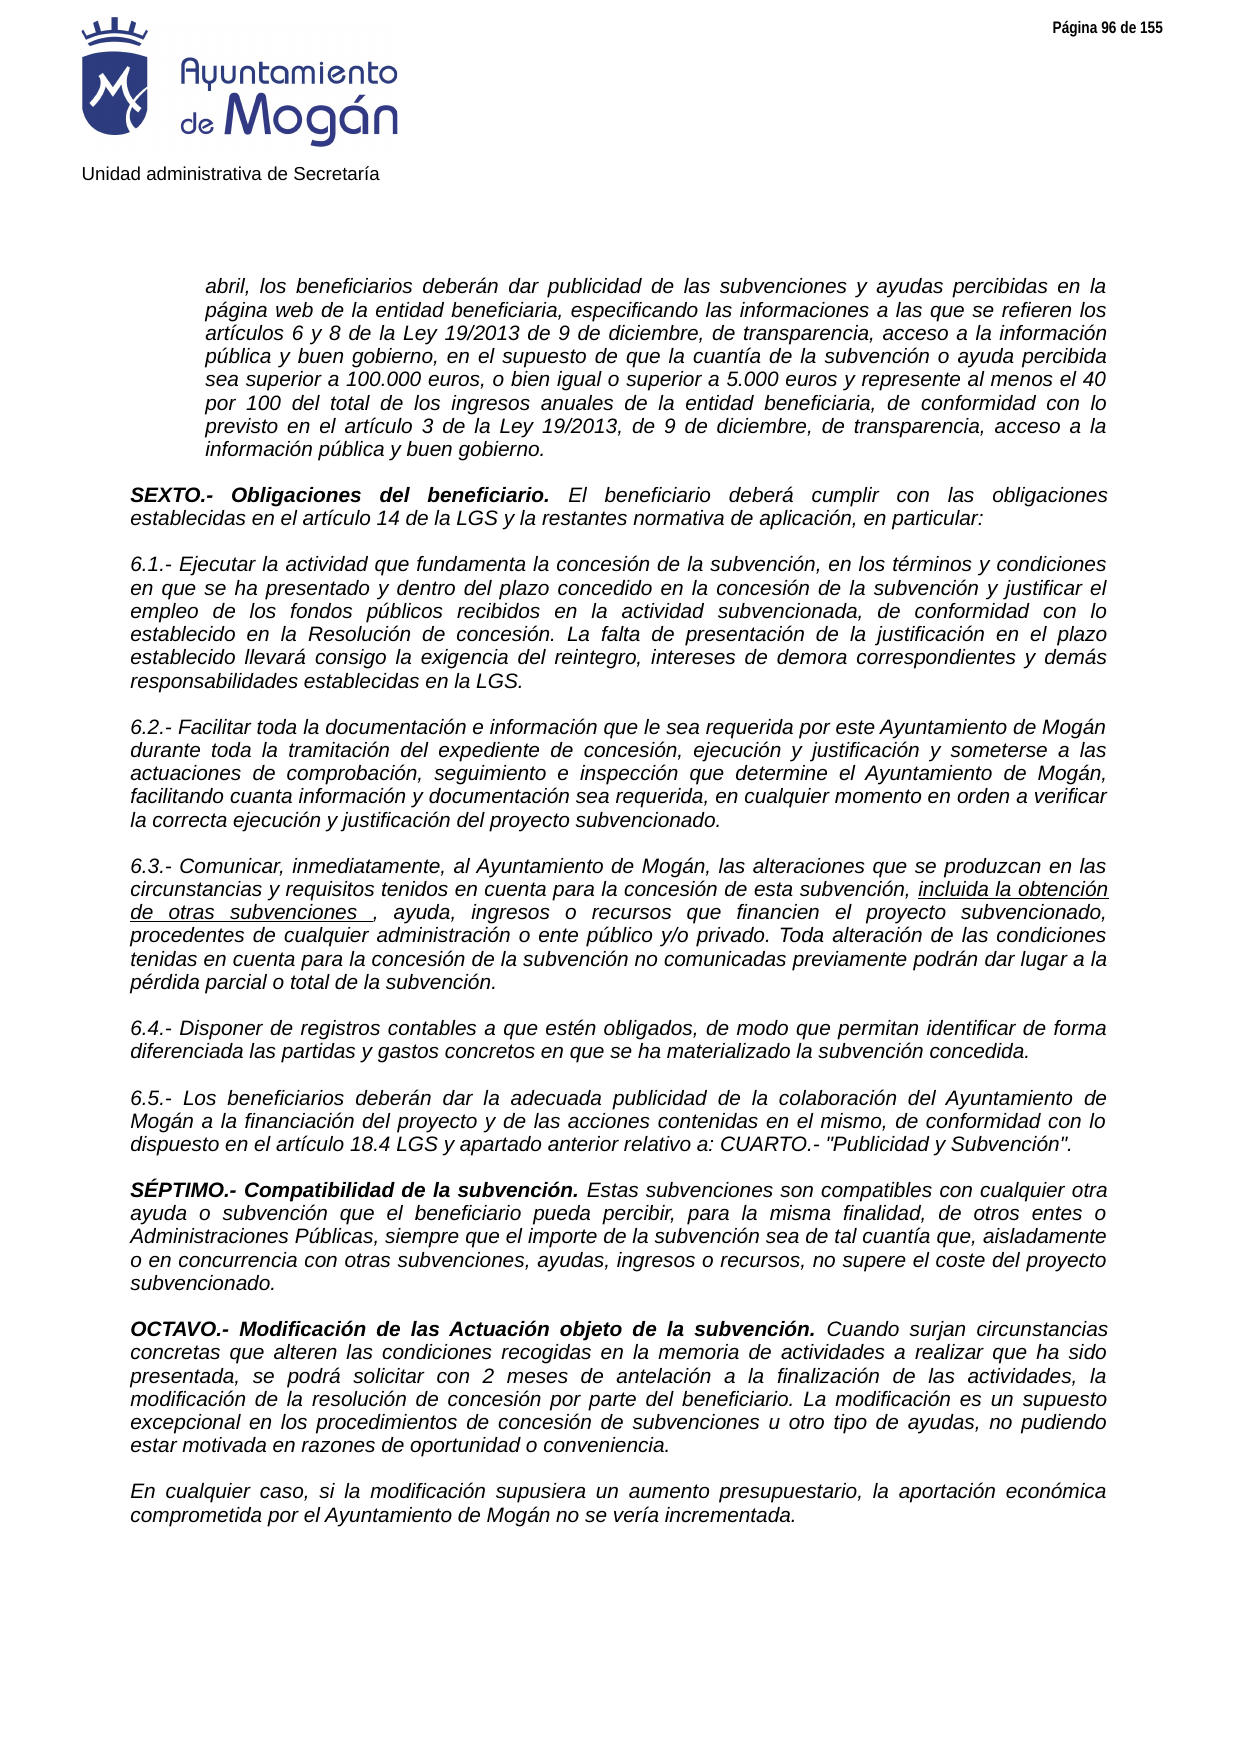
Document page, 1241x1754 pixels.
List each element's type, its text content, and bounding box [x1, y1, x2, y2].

text 6.5.- Los beneficiarios deberán dar la adecuada publicidad de la colaboración del Ayuntamiento de Mogán a la financiación del proyecto y de las acciones contenidas en el mismo, de conformidad con lo dispuesto en el artículo 18.4 LGS y apartado anterior relativo a: CUARTO.- "Publicidad y Subvención". [130, 1086, 1110, 1156]
text 6.2.- Facilitar toda la documentación e información que le sea requerida por este Ayuntamiento de Mogán durante toda la tramitación del expediente de concesión, ejecución y justificación y someterse a las actuaciones de comprobación, seguimiento e inspección que determine el Ayuntamiento de Mogán, facilitando cuanta información y documentación sea requerida, en cualquier momento en orden a verificar la correcta ejecución y justificación del proyecto subvencionado. [130, 715, 1110, 831]
text abril, los beneficiarios deberán dar publicidad de las subvenciones y ayudas percibidas en la página web de la entidad beneficiaria, especificando las informaciones a las que se refieren los artículos 6 y 8 de la Ley 19/2013 de 9 de diciembre, de transparencia, acceso a la información pública y buen gobierno, en el supuesto de que la cuantía de la subvención o ayuda percibida sea superior a 100.000 euros, o bien igual o superior a 5.000 euros y represente al menos el 40 por 100 del total de los ingresos anuales de la entidad beneficiaria, de conformidad con lo previsto en el artículo 3 de la Ley 19/2013, de 9 de diciembre, de transparencia, acceso a la información pública y buen gobierno. [205, 275, 1110, 461]
text 6.1.- Ejecutar la actividad que fundamenta la concesión de la subvención, en los términos y condiciones en que se ha presentado y dentro del plazo concedido en la concesión de la subvención y justificar el empleo de los fondos públicos recibidos en la actividad subvencionada, de conformidad con lo establecido en la Resolución de concesión. La falta de presentación de la justificación en el plazo establecido llevará consigo la exigencia del reintegro, intereses de demora correspondientes y demás responsabilidades establecidas en la LGS. [130, 553, 1110, 692]
text SÉPTIMO.- Compatibilidad de la subvención. Estas subvenciones son compatibles con cualquier otra ayuda o subvención que el beneficiario pueda percibir, para la misma finalidad, de otros entes o Administraciones Públicas, siempre que el importe de la subvención sea de tal cuantía que, aisladamente o en concurrencia con otras subvenciones, ayudas, ingresos o recursos, no supere el coste del proyecto subvencionado. [130, 1179, 1110, 1295]
text OCTAVO.- Modificación de las Actuación objeto de la subvención. Cuando surjan circunstancias concretas que alteren las condiciones recogidas en la memoria de actividades a realizar que ha sido presentada, se podrá solicitar con 2 meses de antelación a la finalización de las actividades, la modificación de la resolución de concesión por parte del beneficiario. La modificación es un supuesto excepcional en los procedimientos de concesión de subvenciones u otro tipo de ayudas, no pudiendo estar motivada en razones de oportunidad o conveniencia. [130, 1318, 1110, 1457]
text En cualquier caso, si la modificación supusiera un aumento presupuestario, la aportación económica comprometida por el Ayuntamiento de Mogán no se vería incrementada. [130, 1480, 1110, 1526]
picture [81, 17, 398, 153]
text SEXTO.- Obligaciones del beneficiario. El beneficiario deberá cumplir con las obligaciones establecidas en el artículo 14 de la LGS y la restantes normativa de aplicación, en particular: [130, 484, 1110, 530]
text 6.3.- Comunicar, inmediatamente, al Ayuntamiento de Mogán, las alteraciones que se produzcan en las circunstancias y requisitos tenidos en cuenta para la concesión de esta subvención, incluida la obtención de otras subvenciones , ayuda, ingresos o recursos que financien el proyecto subvencionado, procedentes de cualquier administración o ente público y/o privado. Toda alteración de las condiciones tenidas en cuenta para la concesión de la subvención no comunicadas previamente podrán dar lugar a la pérdida parcial o total de la subvención. [130, 854, 1110, 994]
text 6.4.- Disponer de registros contables a que estén obligados, de modo que permitan identificar de forma diferenciada las partidas y gastos concretos en que se ha materializado la subvención concedida. [130, 1017, 1110, 1063]
